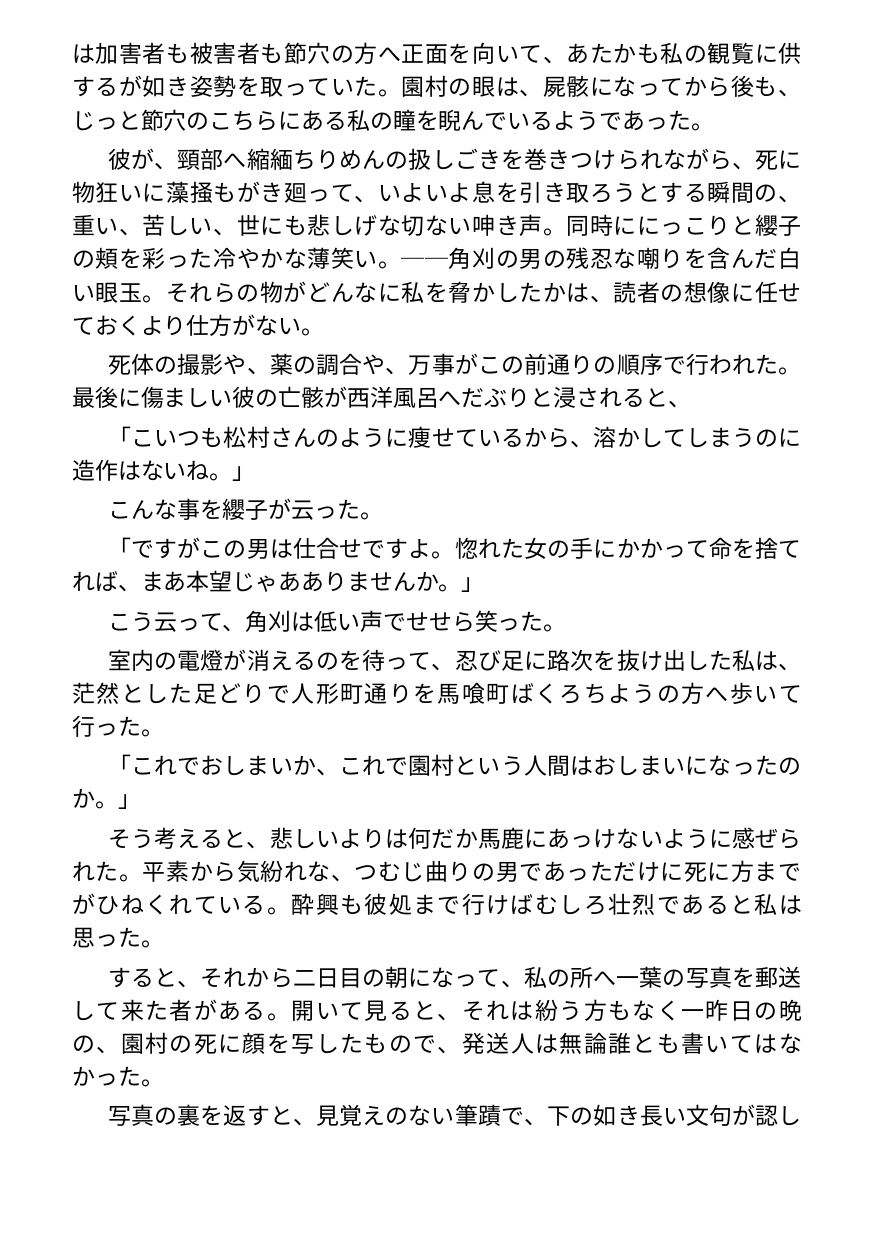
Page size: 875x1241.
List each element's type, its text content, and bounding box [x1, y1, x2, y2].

text 「これでおしまいか、これで園村という人間はおしまいになったのか。」 [72, 748, 802, 814]
text すると、それから二日目の朝になって、私の所へ一葉の写真を郵送して来た者がある。開いて見ると、それは紛う方もなく一昨日の晩の、園村の死に顔を写したもので、発送人は無論誰とも書いてはなかった。 [72, 959, 802, 1092]
text そう考えると、悲しいよりは何だか馬鹿にあっけないように感ぜられた。平素から気紛れな、つむじ曲りの男であっただけに死に方までがひねくれている。酔興も彼処まで行けばむしろ壮烈であると私は思った。 [72, 821, 802, 953]
text 死体の撮影や、薬の調合や、万事がこの前通りの順序で行われた。最後に傷ましい彼の亡骸が西洋風呂へだぶりと浸されると、 [72, 347, 802, 413]
text こう云って、角刈は低い声でせせら笑った。 [72, 603, 802, 637]
text は加害者も被害者も節穴の方へ正面を向いて、あたかも私の観覧に供するが如き姿勢を取っていた。園村の眼は、屍骸になってから後も、じっと節穴のこちらにある私の瞳を睨んでいるようであった。 [72, 36, 802, 136]
text 彼が、頸部へ縮緬ちりめんの扱しごきを巻きつけられながら、死に物狂いに藻掻もがき廻って、いよいよ息を引き取ろうとする瞬間の、重い、苦しい、世にも悲しげな切ない呻き声。同時ににっこりと纓子の頬を彩った冷やかな薄笑い。──角刈の男の残忍な嘲りを含んだ白い眼玉。それらの物がどんなに私を脅かしたかは、読者の想像に任せておくより仕方がない。 [72, 142, 802, 341]
text こんな事を纓子が云った。 [72, 492, 802, 525]
text 「ですがこの男は仕合せですよ。惚れた女の手にかかって命を捨てれば、まあ本望じゃあありませんか。」 [72, 531, 802, 597]
text 室内の電燈が消えるのを待って、忍び足に路次を抜け出した私は、茫然とした足どりで人形町通りを馬喰町ばくろちようの方へ歩いて行った。 [72, 642, 802, 742]
text 「こいつも松村さんのように痩せているから、溶かしてしまうのに造作はないね。」 [72, 419, 802, 486]
text 写真の裏を返すと、見覚えのない筆蹟で、下の如き長い文句が認し [72, 1098, 802, 1131]
